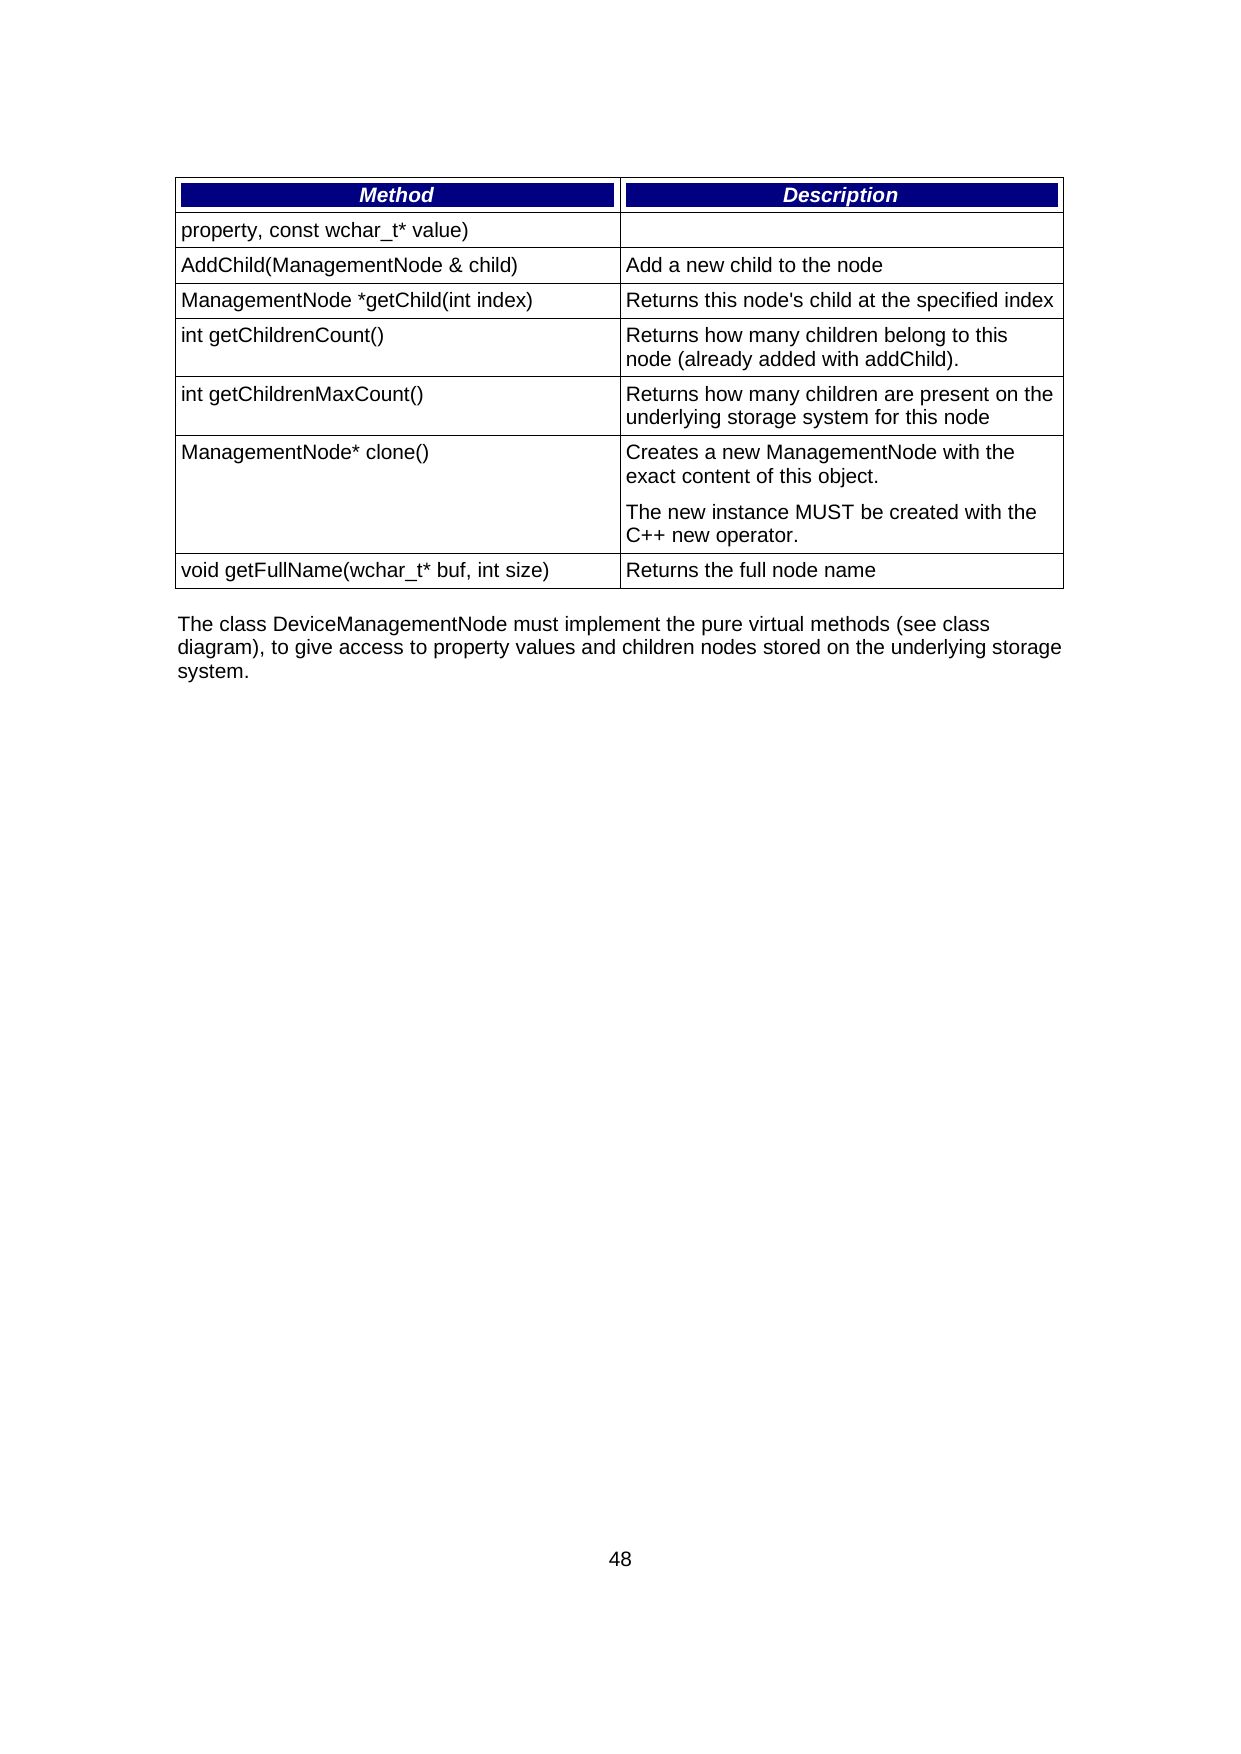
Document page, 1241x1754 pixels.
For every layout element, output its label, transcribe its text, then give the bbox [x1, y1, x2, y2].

table_cell Returns how many children are present on the underlying storage system for this node [621, 377, 1063, 435]
table_cell property, const wchar_t* value) [176, 213, 620, 247]
text The class DeviceManagementNode must implement the pure virtual methods (see class diagram), to give access to property values and children nodes stored on the underlying storage system. [177, 612, 1063, 683]
table_cell Add a new child to the node [621, 248, 1063, 283]
table_cell int getChildrenCount() [176, 319, 620, 376]
table_header Description [621, 178, 1063, 212]
table_cell [621, 213, 1063, 247]
table_cell Returns the full node name [621, 554, 1063, 588]
table_cell ManagementNode *getChild(int index) [176, 284, 620, 318]
table_cell AddChild(ManagementNode & child) [176, 248, 620, 283]
table_cell int getChildrenMaxCount() [176, 377, 620, 435]
table_cell ManagementNode* clone() [176, 436, 620, 553]
table_header Method [176, 178, 620, 212]
table_cell Creates a new ManagementNode with the exact content of this object. The new instance MUST be created with the C++ new operator. [621, 436, 1063, 553]
table_cell void getFullName(wchar_t* buf, int size) [176, 554, 620, 588]
table_cell Returns this node's child at the specified index [621, 284, 1063, 318]
table_cell Returns how many children belong to this node (already added with addChild). [621, 319, 1063, 376]
